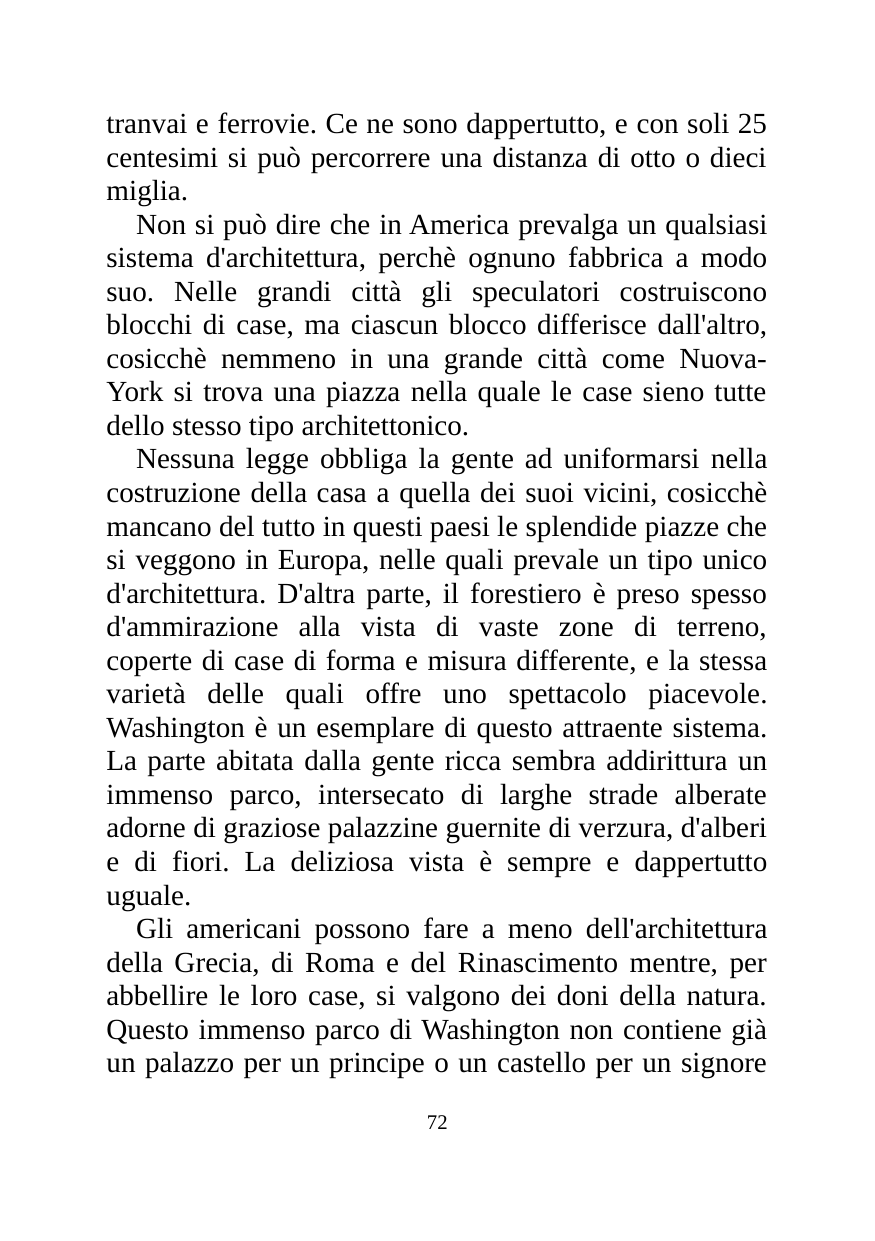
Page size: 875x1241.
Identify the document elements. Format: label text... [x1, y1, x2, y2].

text Nessuna legge obbliga la gente ad uniformarsi nella costruzione della casa a quella dei suoi vicini, cosicchè mancano del tutto in questi paesi le splendide piazze che si veggono in Europa, nelle quali prevale un tipo unico d'architettura. D'altra parte, il forestiero è preso spesso d'ammirazione alla vista di vaste zone di terreno, coperte di case di forma e misura differente, e la stessa varietà delle quali offre uno spettacolo piacevole. Washington è un esemplare di questo attraente sistema. La parte abitata dalla gente ricca sembra addirittura un immenso parco, intersecato di larghe strade alberate adorne di graziose palazzine guernite di verzura, d'alberi e di fiori. La deliziosa vista è sempre e dappertutto uguale. [106, 442, 768, 911]
text tranvai e ferrovie. Ce ne sono dappertutto, e con soli 25 centesimi si può percorrere una distanza di otto o dieci miglia. [106, 106, 768, 207]
text Non si può dire che in America prevalga un qualsiasi sistema d'architettura, perchè ognuno fabbrica a modo suo. Nelle grandi città gli speculatori costruiscono blocchi di case, ma ciascun blocco differisce dall'altro, cosicchè nemmeno in una grande città come Nuova-York si trova una piazza nella quale le case sieno tutte dello stesso tipo architettonico. [106, 207, 768, 442]
text Gli americani possono fare a meno dell'architettura della Grecia, di Roma e del Rinascimento mentre, per abbellire le loro case, si valgono dei doni della natura. Questo immenso parco di Washington non contiene già un palazzo per un principe o un castello per un signore [106, 911, 768, 1079]
